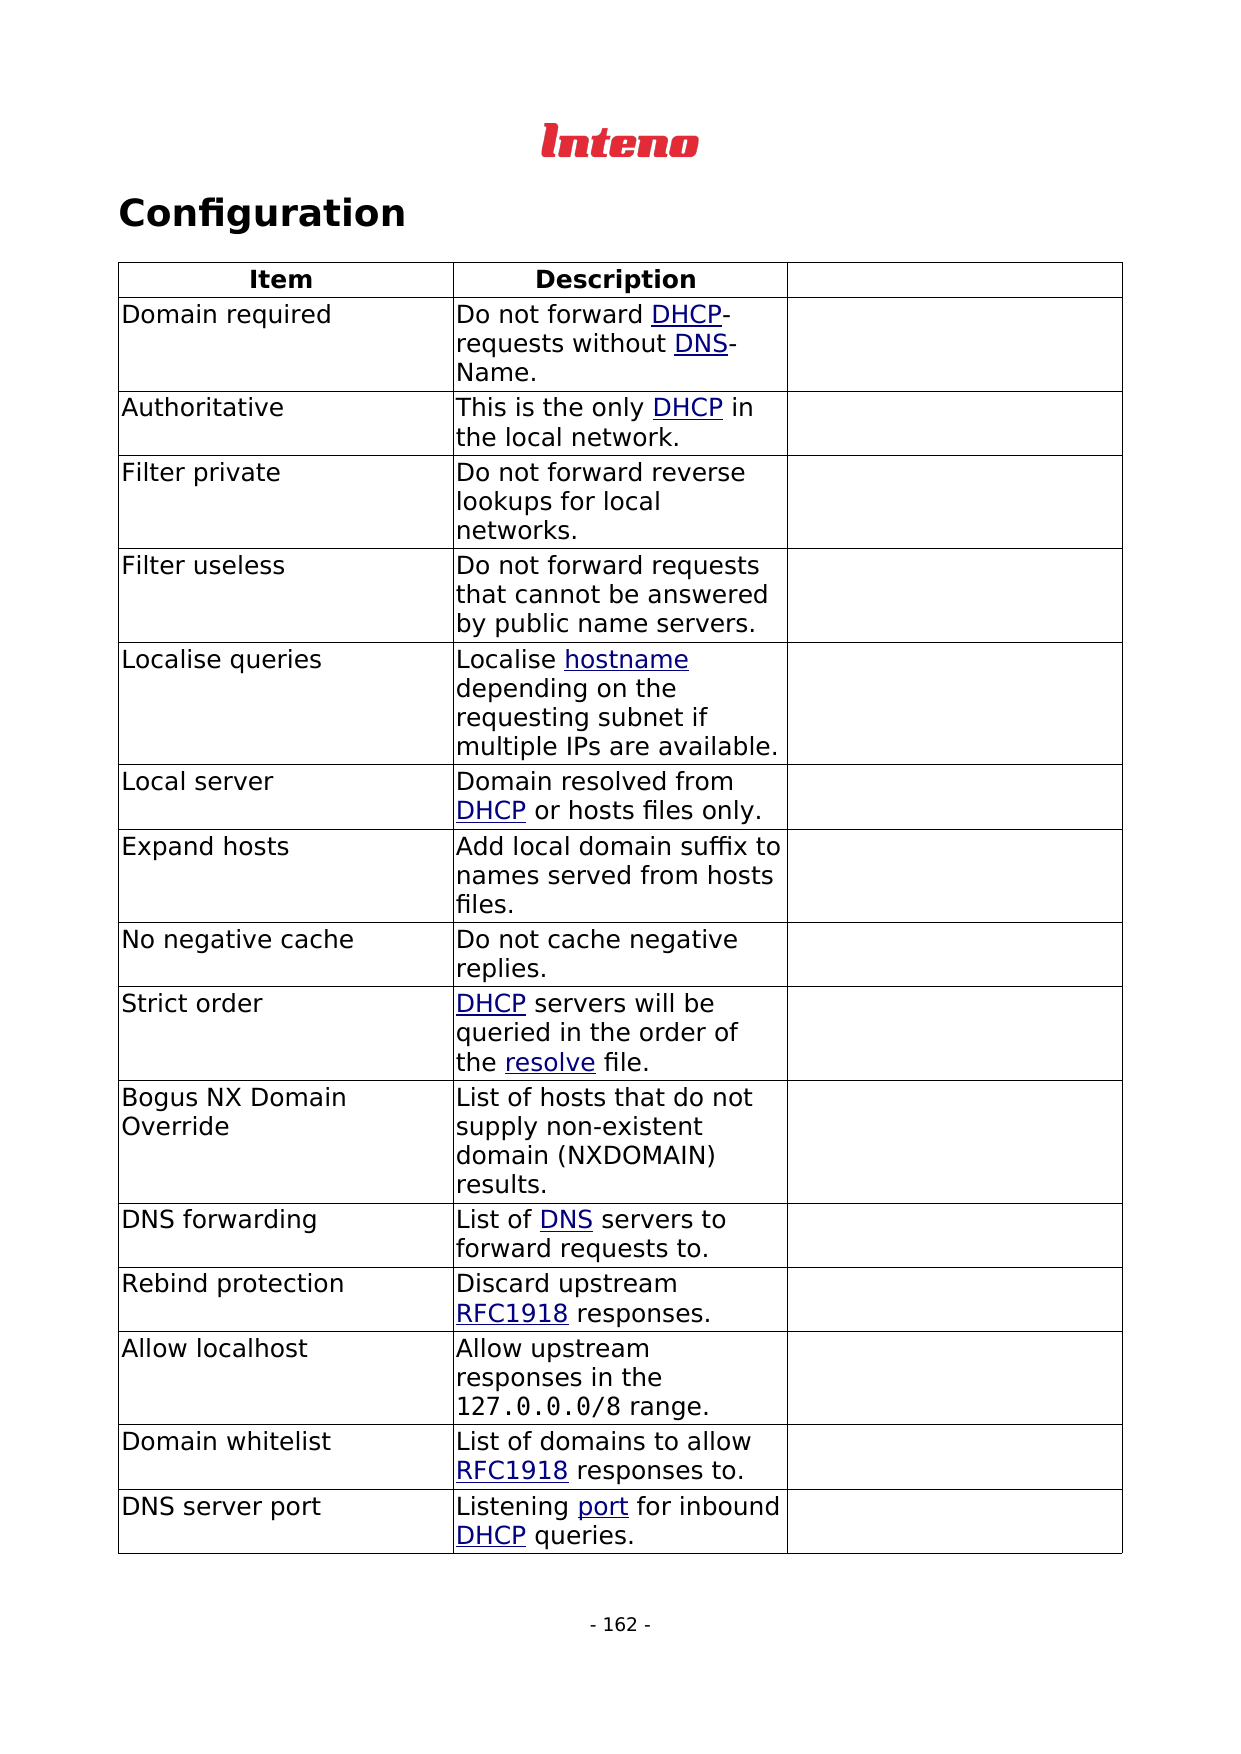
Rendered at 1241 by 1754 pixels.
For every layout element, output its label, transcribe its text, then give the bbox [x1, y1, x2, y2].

table_cell [788, 923, 1122, 986]
table_cell [788, 830, 1122, 922]
table_header [788, 263, 1122, 297]
table_cell [788, 549, 1122, 642]
table_cell Do not forward reverse lookups for local networks. [454, 456, 787, 548]
table_cell [788, 643, 1122, 764]
table_cell [788, 765, 1122, 829]
table_header Item [119, 263, 453, 297]
table_cell Filter private [119, 456, 453, 548]
table_cell DNS server port [119, 1490, 453, 1553]
table_cell No negative cache [119, 923, 453, 986]
table_cell [788, 1081, 1122, 1202]
table_cell [788, 1490, 1122, 1553]
table_cell Localise queries [119, 643, 453, 764]
table_cell Rebind protection [119, 1268, 453, 1331]
table_cell Authoritative [119, 392, 453, 455]
table_cell Domain required [119, 298, 453, 391]
table_cell [788, 1204, 1122, 1267]
table_cell Localise hostname depending on the requesting subnet if multiple IPs are available. [454, 643, 787, 764]
table_cell List of hosts that do not supply non-existent domain (NXDOMAIN) results. [454, 1081, 787, 1202]
table_cell [788, 298, 1122, 391]
table_cell Filter useless [119, 549, 453, 642]
table_cell [788, 456, 1122, 548]
table_cell Do not cache negative replies. [454, 923, 787, 986]
table_cell [788, 1268, 1122, 1331]
table_cell Allow localhost [119, 1332, 453, 1424]
table_cell Listening port for inbound DHCP queries. [454, 1490, 787, 1553]
subtitle Configuration [118, 191, 1122, 235]
table_cell [788, 1425, 1122, 1489]
picture [531, 118, 709, 162]
table_cell This is the only DHCP in the local network. [454, 392, 787, 455]
table_cell Add local domain suffix to names served from hosts files. [454, 830, 787, 922]
table_cell Expand hosts [119, 830, 453, 922]
table_cell [788, 1332, 1122, 1424]
table_cell Domain resolved from DHCP or hosts files only. [454, 765, 787, 829]
table_cell [788, 392, 1122, 455]
table_cell Discard upstream RFC1918 responses. [454, 1268, 787, 1331]
table_cell Bogus NX Domain Override [119, 1081, 453, 1202]
table_cell DNS forwarding [119, 1204, 453, 1267]
table_cell [788, 987, 1122, 1080]
table_cell Allow upstream responses in the 127.0.0.0/8 range. [454, 1332, 787, 1424]
table_cell Do not forward DHCP-requests without DNS-Name. [454, 298, 787, 391]
table_cell Domain whitelist [119, 1425, 453, 1489]
table_cell Strict order [119, 987, 453, 1080]
table_cell List of DNS servers to forward requests to. [454, 1204, 787, 1267]
table_cell List of domains to allow RFC1918 responses to. [454, 1425, 787, 1489]
table_cell Do not forward requests that cannot be answered by public name servers. [454, 549, 787, 642]
table_cell Local server [119, 765, 453, 829]
table_cell DHCP servers will be queried in the order of the resolve file. [454, 987, 787, 1080]
table_header Description [454, 263, 787, 297]
